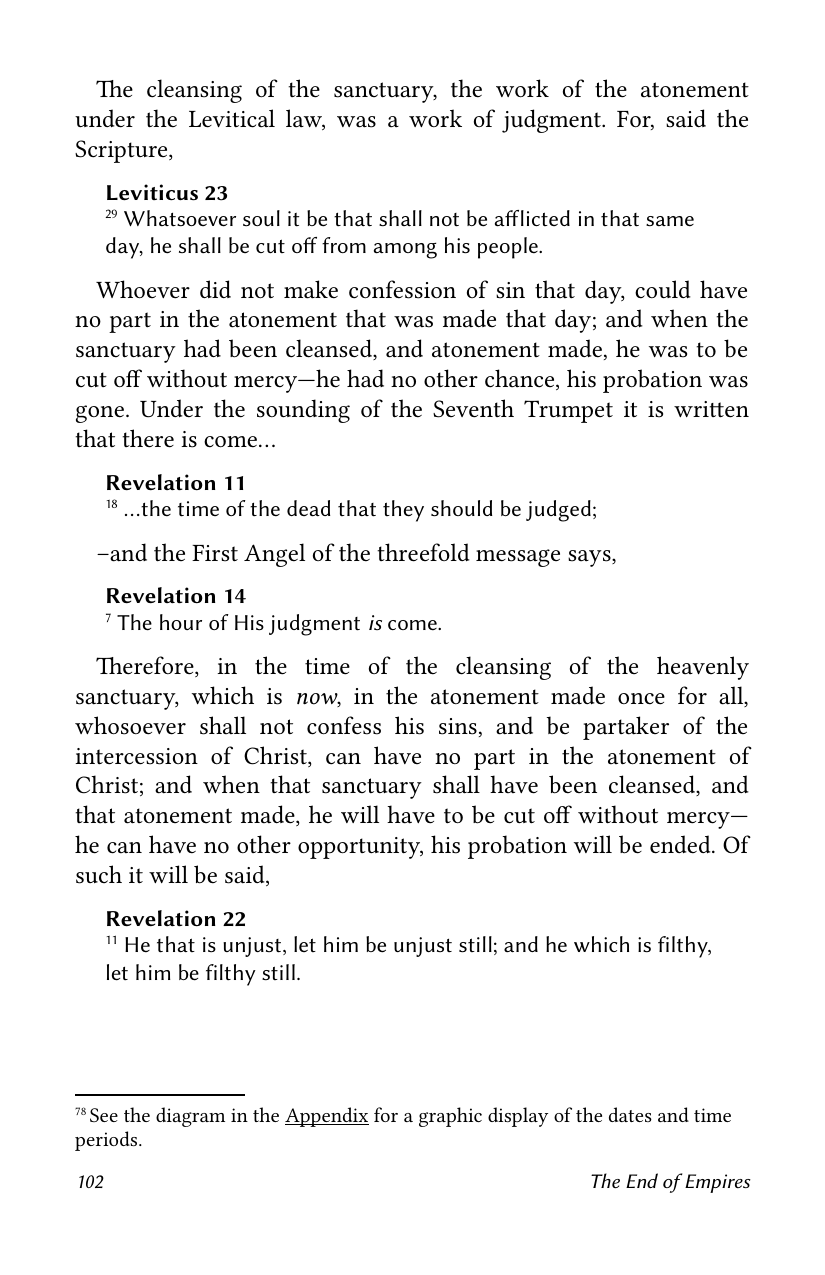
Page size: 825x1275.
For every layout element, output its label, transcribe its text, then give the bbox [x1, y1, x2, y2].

text 29 Whatsoever soul it be that shall not be afflicted in that same day, he shall be cut off from among his people. [105, 206, 720, 259]
text Leviticus 23 [105, 180, 750, 206]
text See the diagram in the Appendix for a graphic display of the dates and time periods. [75, 1104, 750, 1152]
text 11 He that is unjust, let him be unjust still; and he which is filthy, let him be filthy still. [105, 932, 720, 986]
text The cleansing of the sanctuary, the work of the atonement under the Levitical law, was a work of judgment. For, said the Scripture, [75, 75, 750, 163]
text –and the First Angel of the threefold message says, [75, 538, 750, 567]
text 7 The hour of His judgment is come. [105, 609, 720, 636]
text Revelation 22 [105, 906, 750, 932]
text Revelation 11 [105, 470, 750, 496]
text Therefore, in the time of the cleansing of the heavenly sanctuary, which is now, in the atonement made once for all, whosoever shall not confess his sins, and be partaker of the intercession of Christ, can have no part in the atonement of Christ; and when that sanctuary shall have been cleansed, and that atonement made, he will have to be cut off without mercy—he can have no other opportunity, his probation will be ended. Of such it will be said, [75, 652, 750, 890]
text Whoever did not make confession of sin that day, could have no part in the atonement that was made that day; and when the sanctuary had been cleansed, and atonement made, he was to be cut off without mercy—he had no other chance, his probation was gone. Under the sounding of the Seventh Trumpet it is written that there is come… [75, 276, 750, 454]
text Revelation 14 [105, 583, 750, 609]
text 18 ...the time of the dead that they should be judged; [105, 496, 720, 522]
